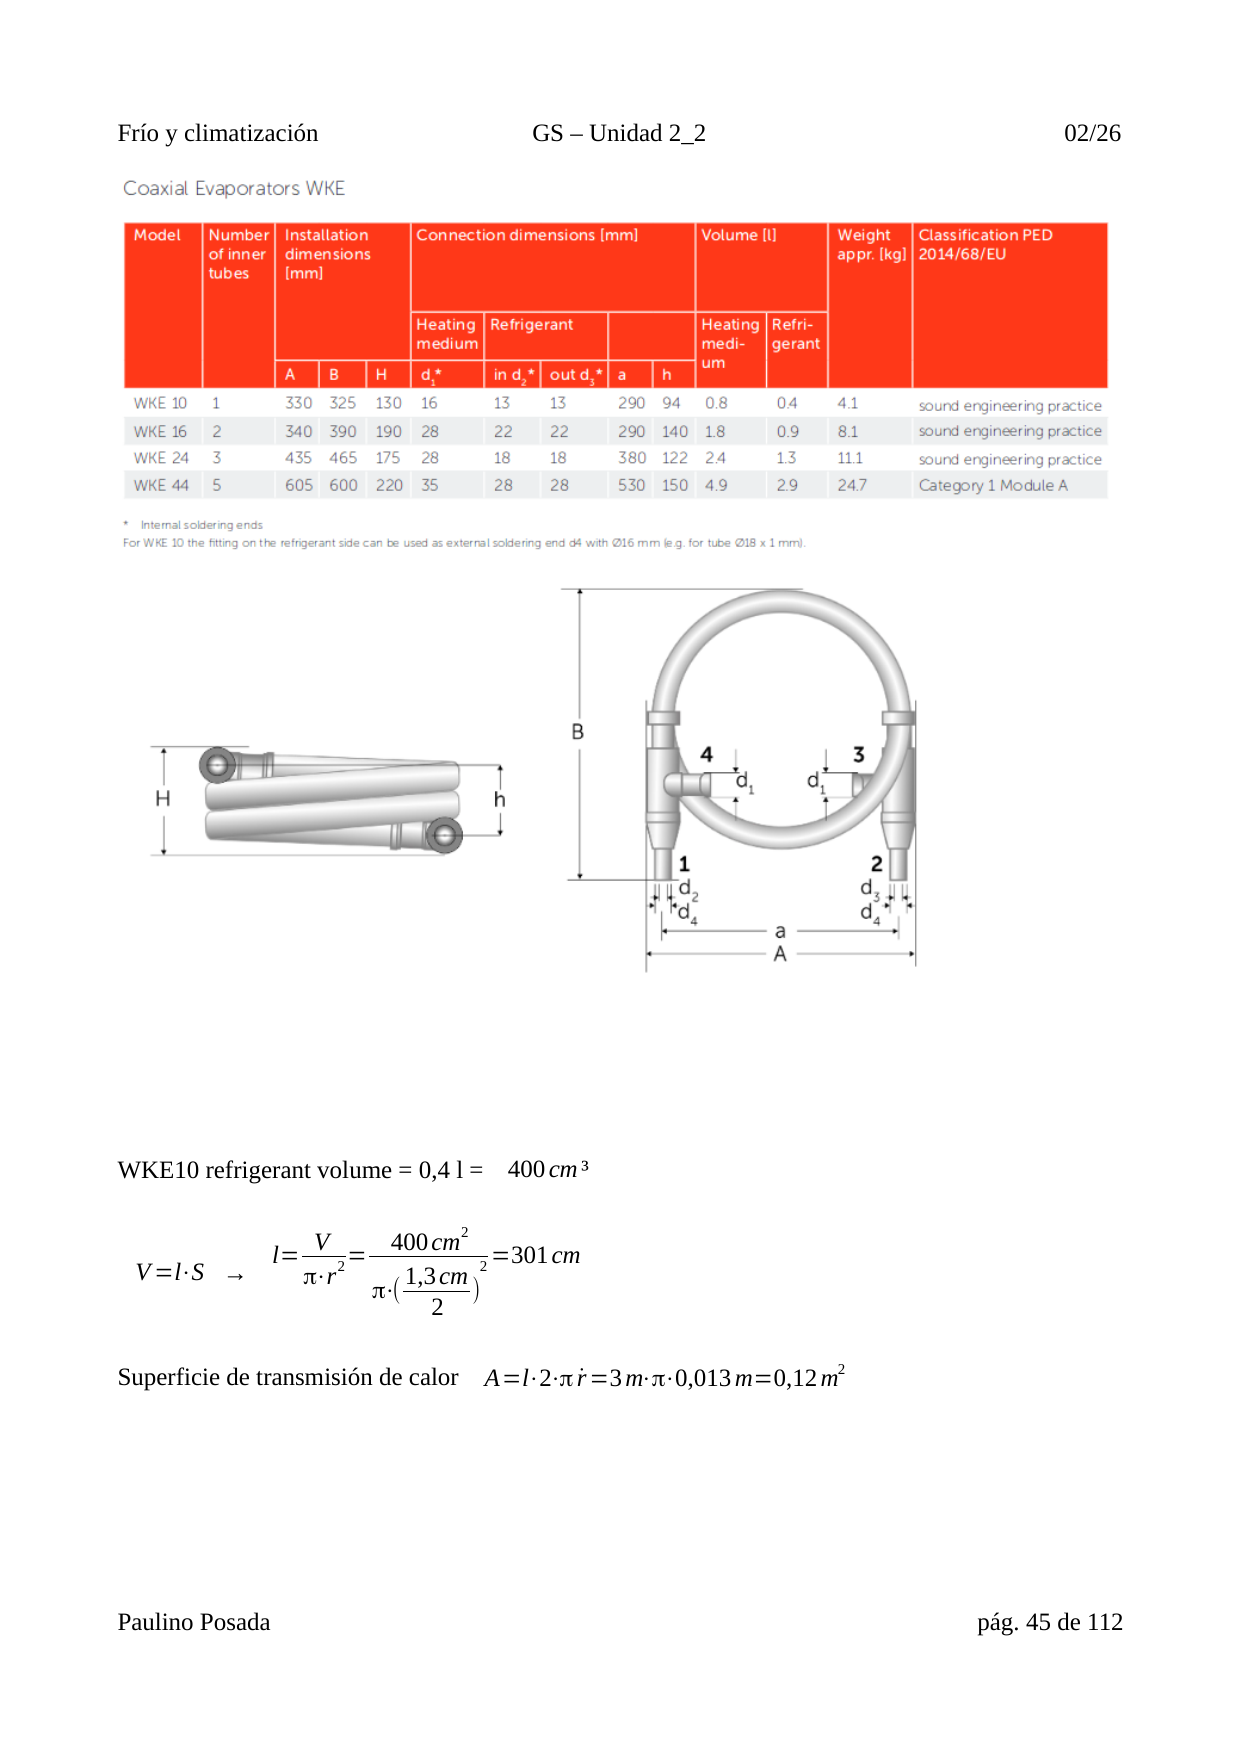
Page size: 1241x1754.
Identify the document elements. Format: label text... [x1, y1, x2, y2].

text Superficie de transmisión de calor [117, 1360, 1123, 1392]
picture [117, 176, 1124, 981]
text WKE10 refrigerant volume = 0,4 l = [117, 1155, 1123, 1184]
text → [117, 1223, 1123, 1321]
